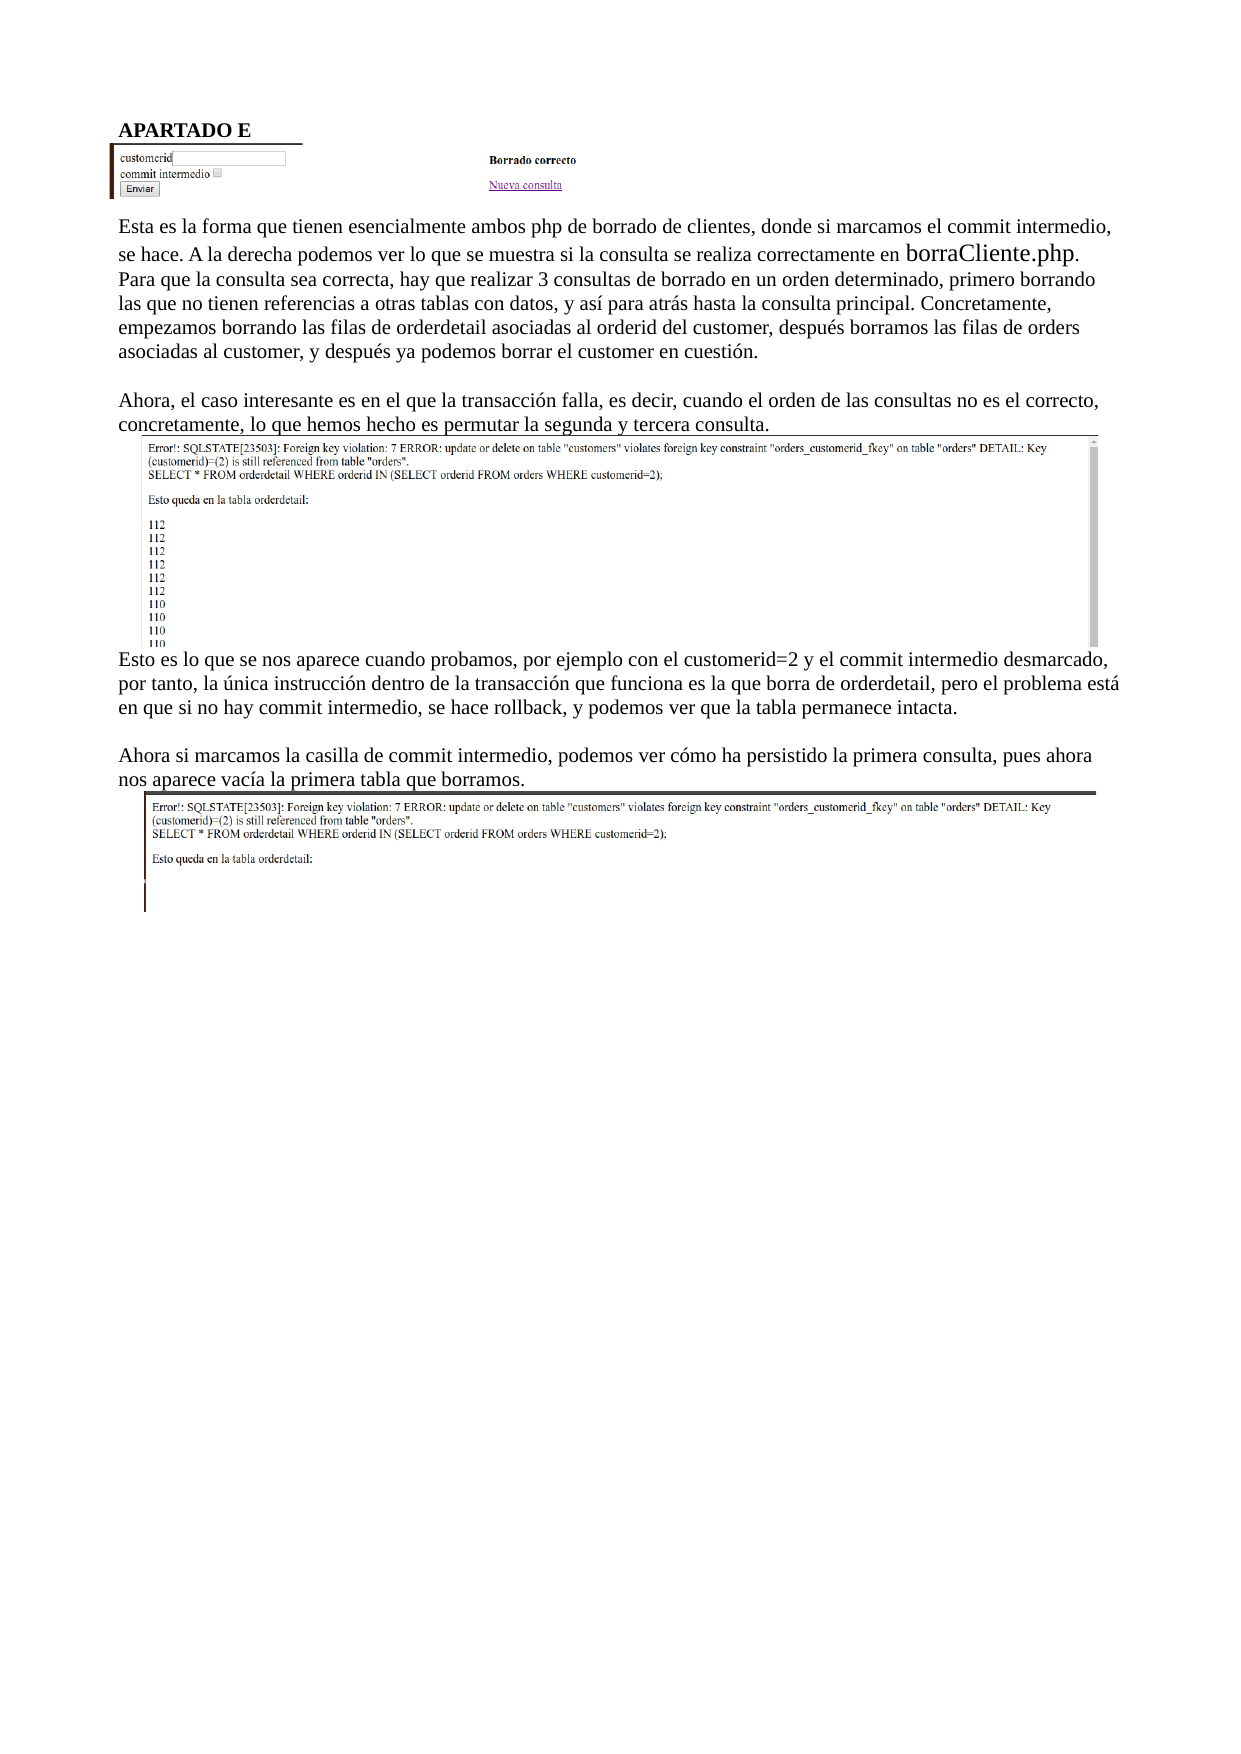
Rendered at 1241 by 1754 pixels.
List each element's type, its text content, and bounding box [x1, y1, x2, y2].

picture [109, 143, 129, 178]
text APARTADO E [118, 118, 1122, 142]
picture [144, 791, 1097, 912]
picture [483, 148, 493, 180]
text Esto es lo que se nos aparece cuando probamos, por ejemplo con el customerid=2 y el commit intermedio desmarcado, por tanto, la única instrucción dentro de la transacción que funciona es la que borra de orderdetail, pero el problema está en que si no hay commit intermedio, se hace rollback, y podemos ver que la tabla permanece intacta. [118, 436, 1122, 719]
text Esta es la forma que tienen esencialmente ambos php de borrado de clientes, donde si marcamos el commit intermedio, se hace. A la derecha podemos ver lo que se muestra si la consulta se realiza correctamente en borraCliente.php. [118, 214, 1122, 267]
text Para que la consulta sea correcta, hay que realizar 3 consultas de borrado en un orden determinado, primero borrando las que no tienen referencias a otras tablas con datos, y así para atrás hasta la consulta principal. Concretamente, empezamos borrando las filas de orderdetail asociadas al orderid del customer, después borramos las filas de orders asociadas al customer, y después ya podemos borrar el customer en cuestión. [118, 267, 1122, 363]
picture [141, 435, 1099, 647]
text Ahora si marcamos la casilla de commit intermedio, podemos ver cómo ha persistido la primera consulta, pues ahora nos aparece vacía la primera tabla que borramos. [118, 743, 1122, 791]
text Ahora, el caso interesante es en el que la transacción falla, es decir, cuando el orden de las consultas no es el correcto, concretamente, lo que hemos hecho es permutar la segunda y tercera consulta. [118, 387, 1122, 436]
